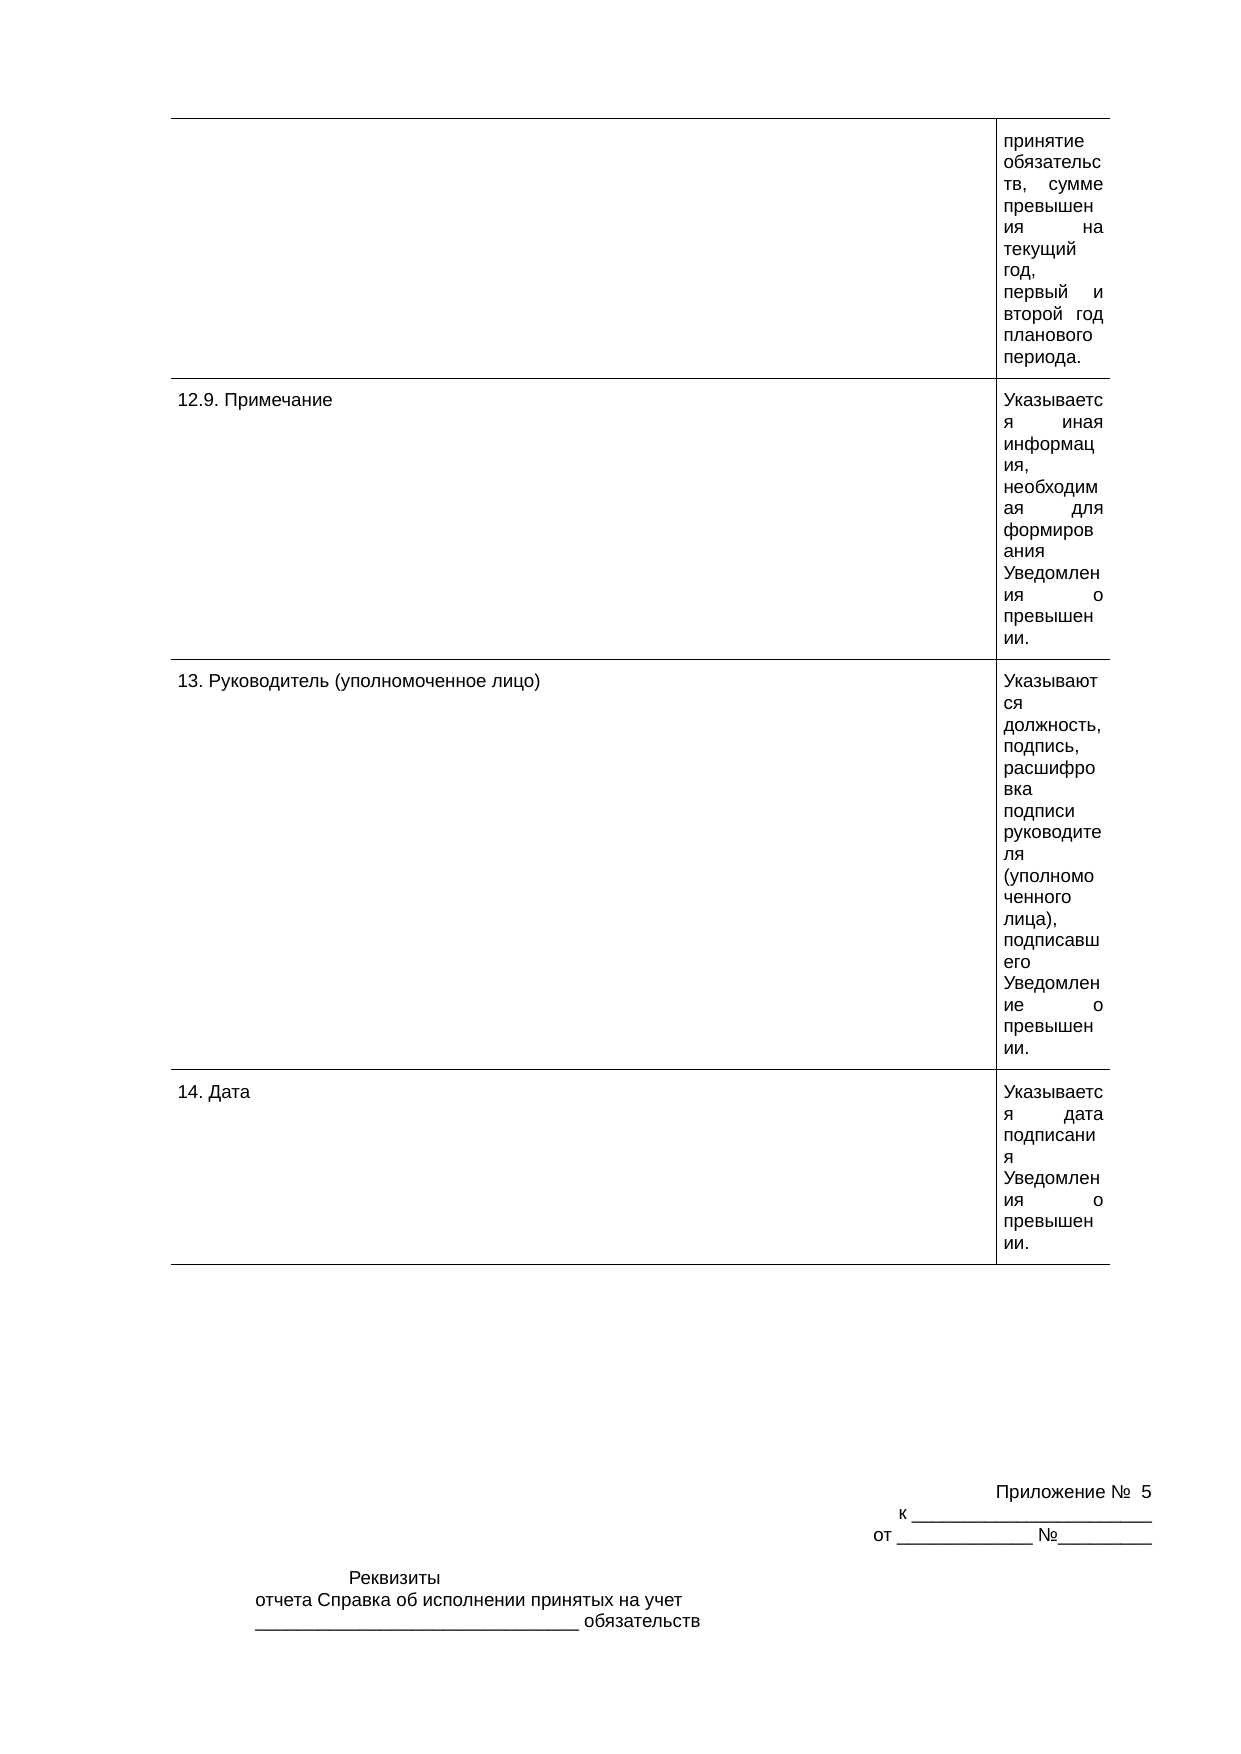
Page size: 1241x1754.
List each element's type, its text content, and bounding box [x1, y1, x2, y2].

table_cell Указывается иная информация, необходимая для формирования Уведомления о превышении. [997, 379, 1110, 659]
table_cell 13. Руководитель (уполномоченное лицо) [171, 660, 996, 1069]
table_cell Указываются должность, подпись, расшифровка подписи руководителя (уполномоченного лица), подписавшего Уведомление о превышении. [997, 660, 1110, 1069]
text Реквизиты [177, 1567, 1152, 1588]
table_cell 14. Дата [171, 1070, 996, 1264]
table_cell [171, 119, 996, 378]
text от _____________ №_________ [177, 1524, 1152, 1545]
table_cell принятие обязательств, сумме превышения на текущий год, первый и второй год планового периода. [997, 119, 1110, 378]
text Приложение № 5 [177, 1481, 1152, 1502]
table_cell 12.9. Примечание [171, 379, 996, 659]
table_cell Указывается дата подписания Уведомления о превышении. [997, 1070, 1110, 1264]
text _______________________________ обязательств [177, 1610, 1152, 1631]
text к _______________________ [177, 1502, 1152, 1524]
text отчета Справка об исполнении принятых на учет [177, 1588, 1152, 1610]
